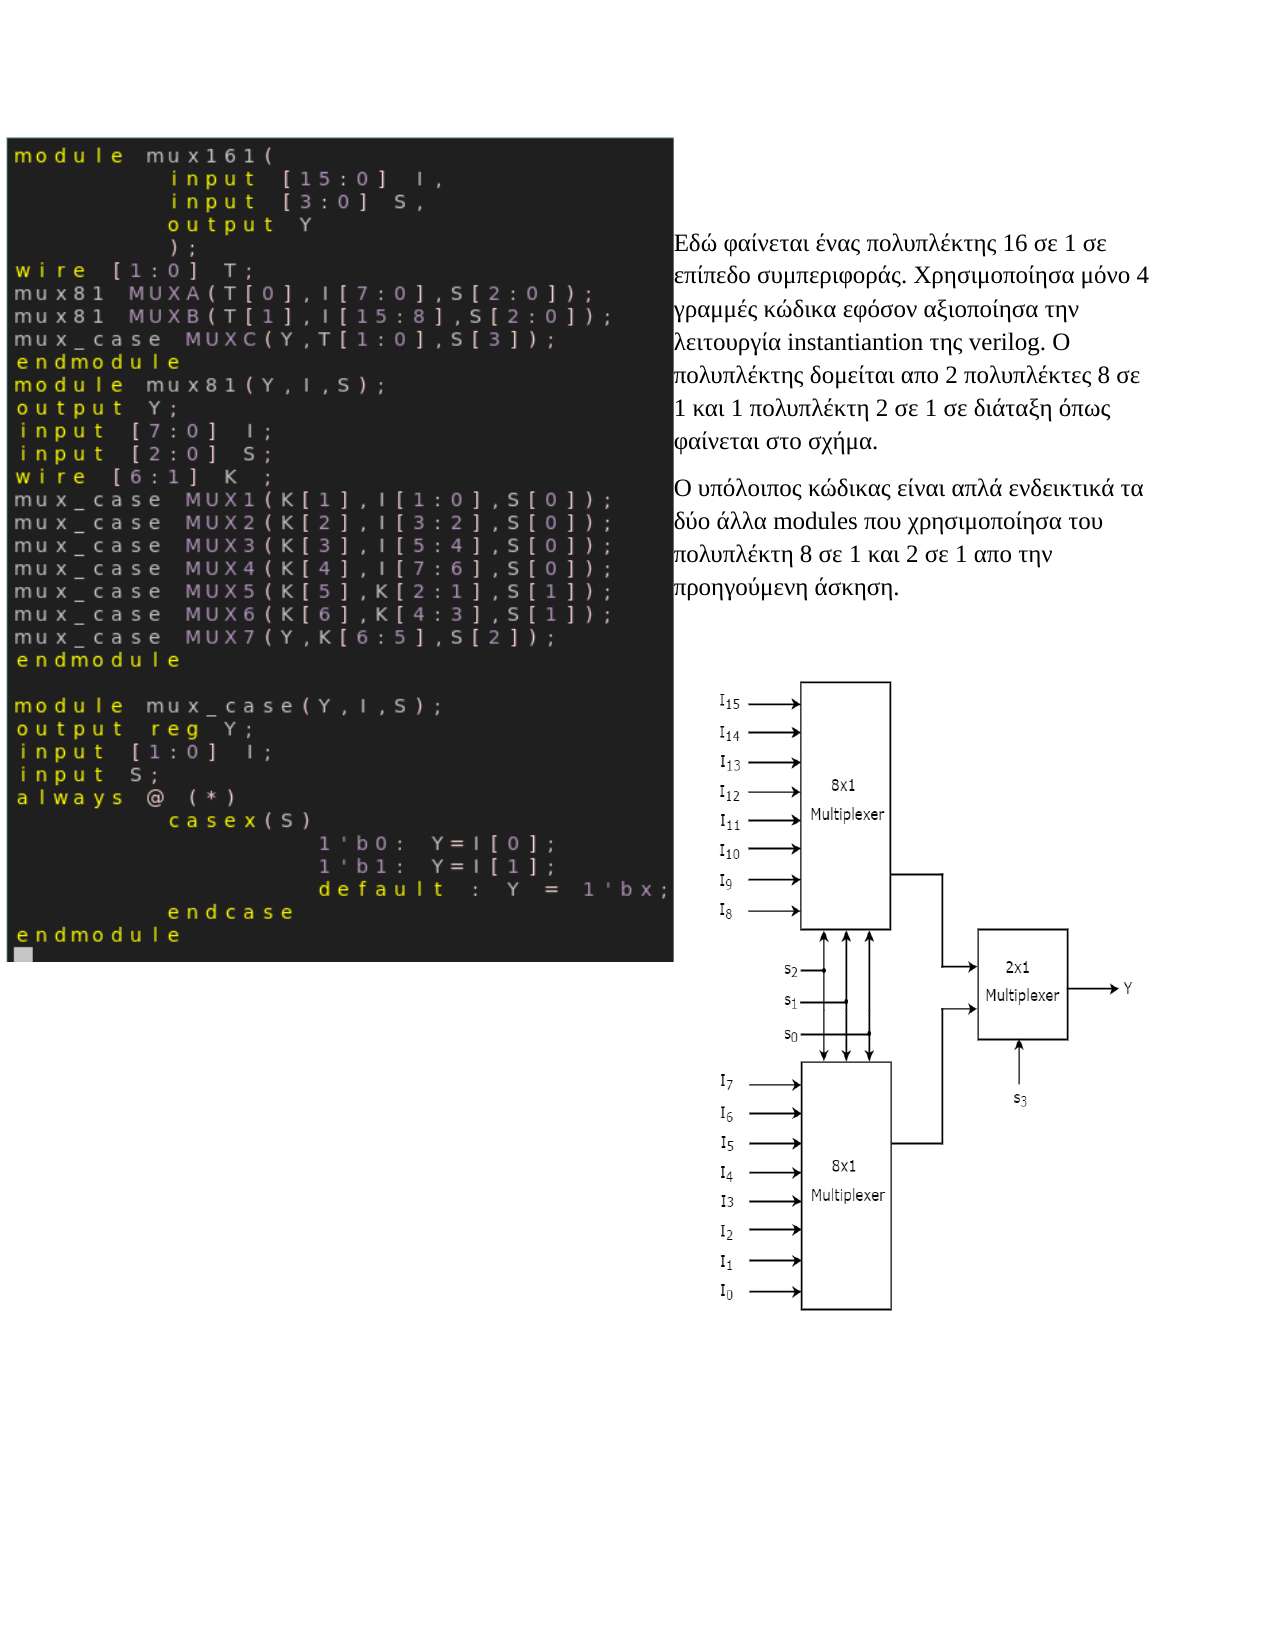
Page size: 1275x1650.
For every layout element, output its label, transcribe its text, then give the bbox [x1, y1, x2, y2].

text Εδώ φαίνεται ένας πολυπλέκτης 16 σε 1 σε επίπεδο συμπεριφοράς. Χρησιμοποίησα μόνο 4 γραμμές κώδικα εφόσον αξιοποίησα την λειτουργία instantiantion της verilog. Ο πολυπλέκτης δομείται απο 2 πολυπλέκτες 8 σε 1 και 1 πολυπλέκτη 2 σε 1 σε διάταξη όπως φαίνεται στο σχήμα. [118, 228, 1157, 454]
picture [707, 673, 1154, 1323]
text Ο υπόλοιπος κώδικας είναι απλά ενδεικτικά τα δύο άλλα modules που χρησιμοποίησα του πολυπλέκτη 8 σε 1 και 2 σε 1 απο την προηγούμενη άσκηση. [118, 473, 1157, 601]
